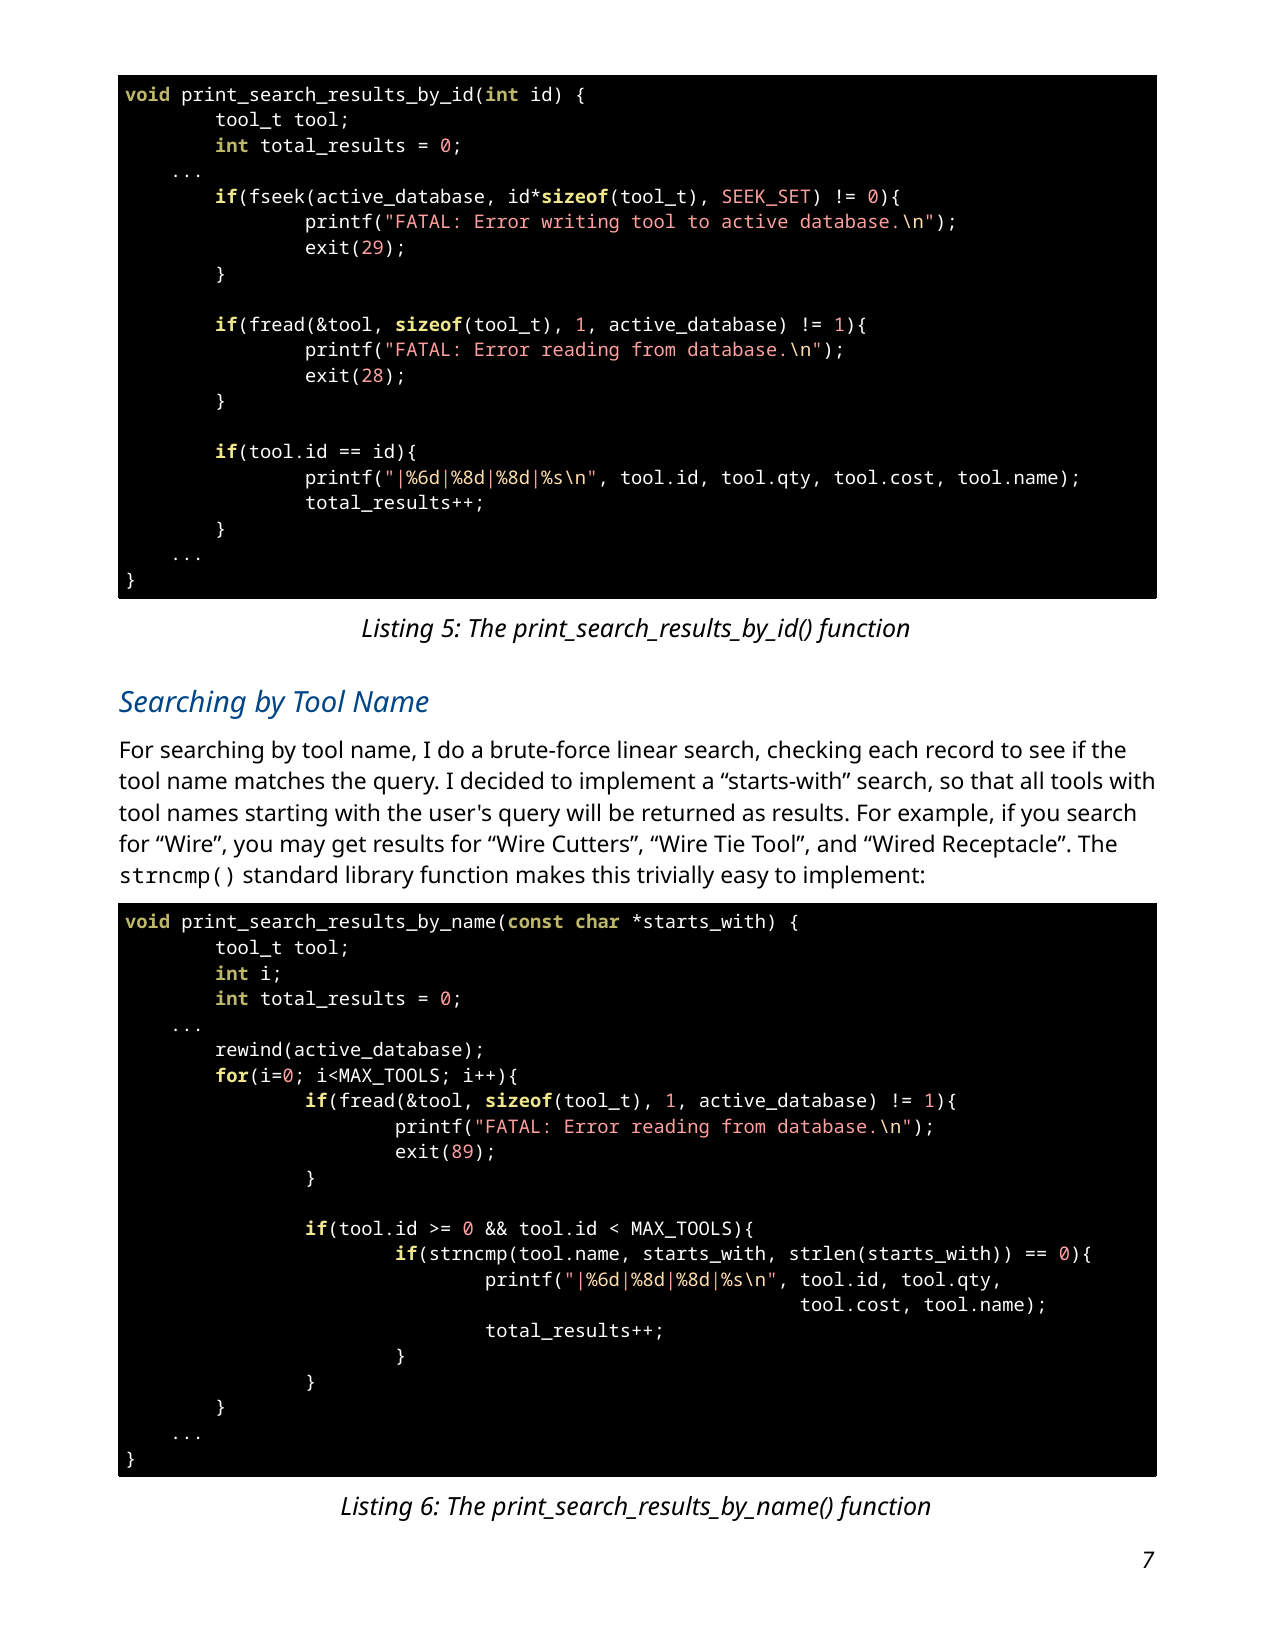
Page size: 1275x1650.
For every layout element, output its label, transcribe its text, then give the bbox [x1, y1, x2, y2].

text tool.cost, tool.name); total_results++; } } } ... } [120, 1286, 1156, 1476]
text void print_search_results_by_id(int id) { tool_t tool; int total_results = 0; ... [120, 76, 1156, 177]
list Listing 5: The print_search_results_by_id() function [118, 610, 1156, 644]
text ... } [120, 534, 1156, 598]
text For searching by tool name, I do a brute-force linear search, checking each record to see if the tool name matches the query. I decided to implement a “starts-with” search, so that all tools with tool names starting with the user's query will be returned as results. For example, if you search for “Wire”, you may get results for “Wire Cutters”, “Wire Tie Tool”, and “Wired Receptacle”. The strncmp() standard library function makes this trivially easy to implement: [118, 734, 1156, 890]
text if(fseek(active_database, id*sizeof(tool_t), SEEK_SET) != 0){ printf("FATAL: Error writing tool to active database.\n"); exit(29); } if(fread(&tool, sizeof(tool_t), 1, active_database) != 1){ printf("FATAL: Error reading from database.\n"); exit(28); } if(tool.id == id){ printf("|%6d|%8d|%8d|%s\n", tool.id, tool.qty, tool.cost, tool.name); total_results++; } [120, 177, 1156, 534]
list Listing 6: The print_search_results_by_name() function [118, 1489, 1156, 1523]
text void print_search_results_by_name(const char *starts_with) { tool_t tool; int i; int total_results = 0; ... rewind(active_database); for(i=0; i<MAX_TOOLS; i++){ if(fread(&tool, sizeof(tool_t), 1, active_database) != 1){ printf("FATAL: Error reading from database.\n"); exit(89); } if(tool.id >= 0 && tool.id < MAX_TOOLS){ if(strncmp(tool.name, starts_with, strlen(starts_with)) == 0){ printf("|%6d|%8d|%8d|%s\n", tool.id, tool.qty, [120, 904, 1156, 1286]
subtitle Searching by Tool Name [118, 682, 1156, 721]
